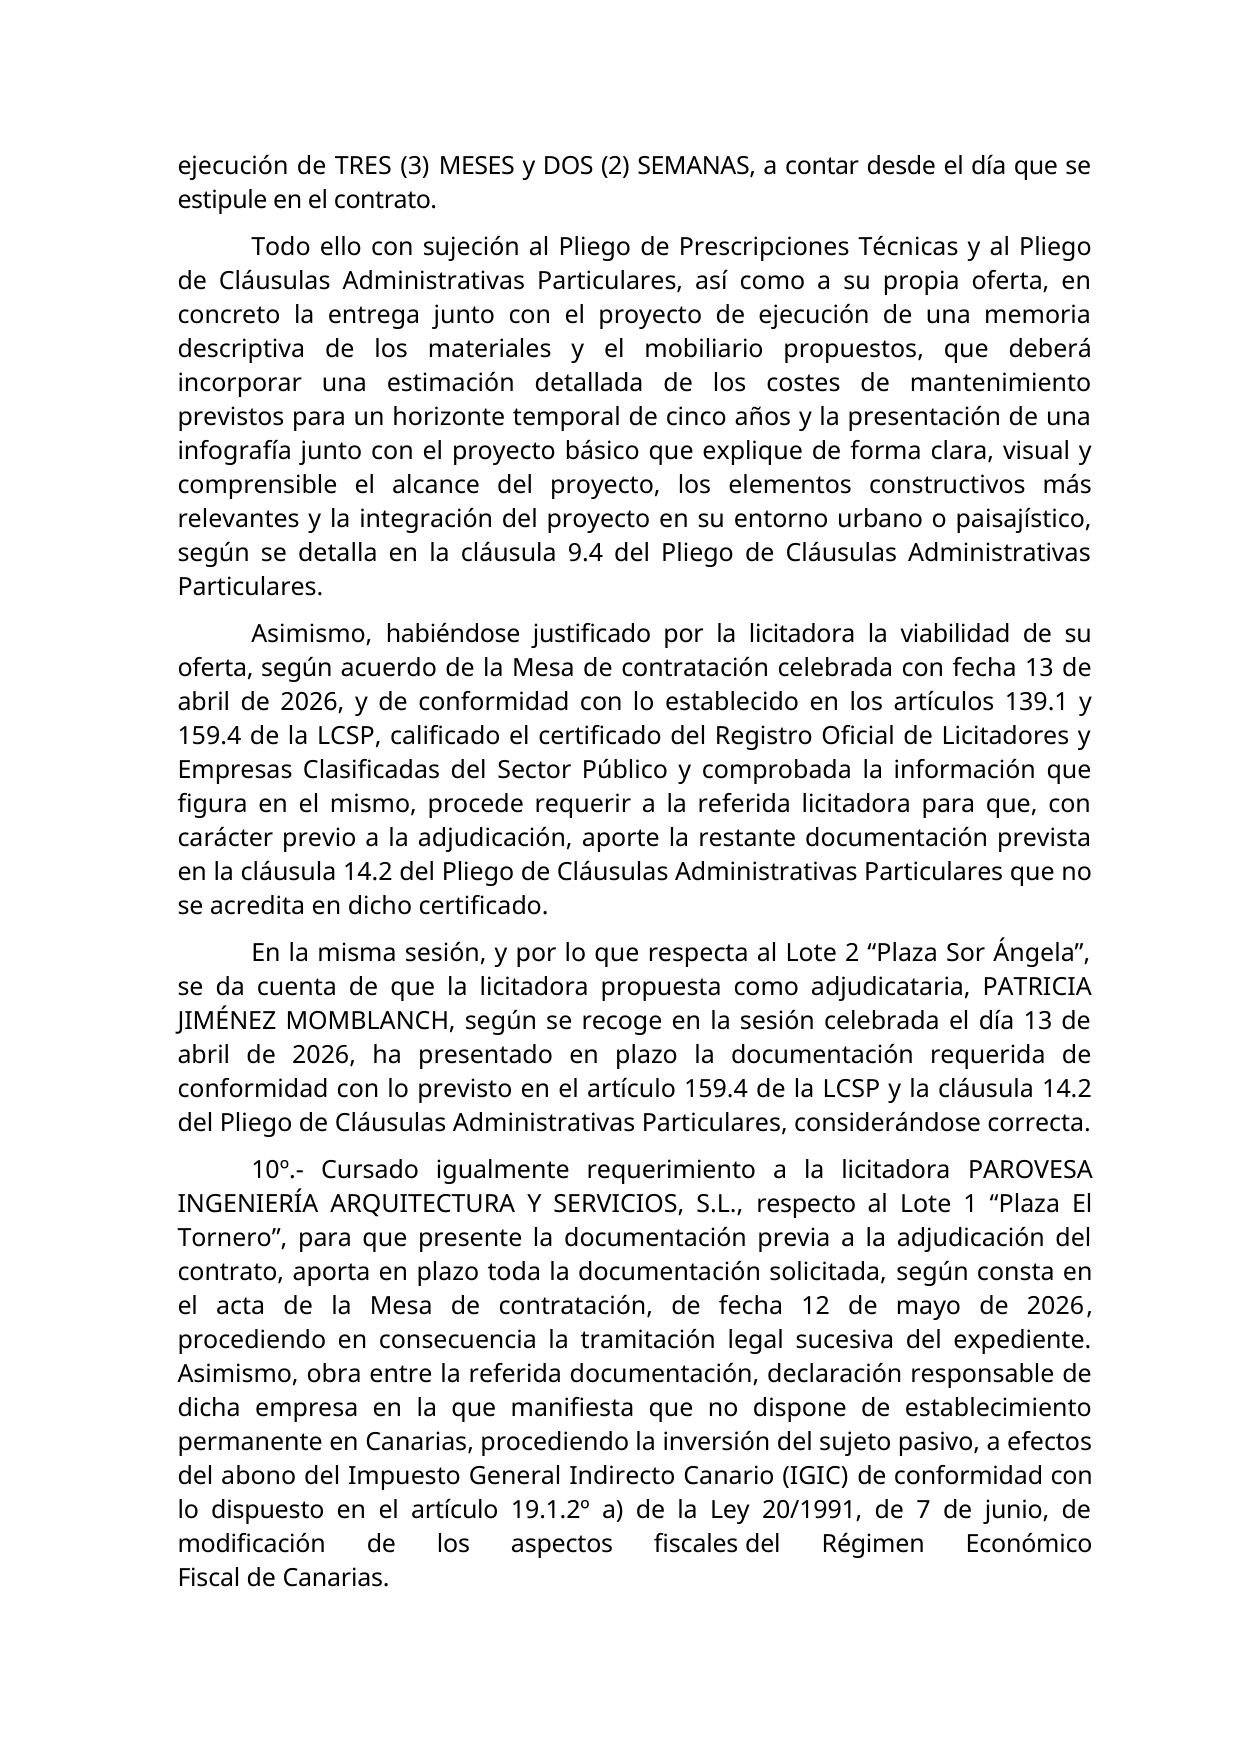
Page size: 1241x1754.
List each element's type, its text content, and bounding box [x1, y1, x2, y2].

text Todo ello con sujeción al Pliego de Prescripciones Técnicas y al Pliego de Cláusulas Administrativas Particulares, así como a su propia oferta, en concreto la entrega junto con el proyecto de ejecución de una memoria descriptiva de los materiales y el mobiliario propuestos, que deberá incorporar una estimación detallada de los costes de mantenimiento previstos para un horizonte temporal de cinco años y la presentación de una infografía junto con el proyecto básico que explique de forma clara, visual y comprensible el alcance del proyecto, los elementos constructivos más relevantes y la integración del proyecto en su entorno urbano o paisajístico, según se detalla en la cláusula 9.4 del Pliego de Cláusulas Administrativas Particulares. [177, 228, 1093, 603]
text 10º.- Cursado igualmente requerimiento a la licitadora PAROVESA INGENIERÍA ARQUITECTURA Y SERVICIOS, S.L., respecto al Lote 1 “Plaza El Tornero”, para que presente la documentación previa a la adjudicación del contrato, aporta en plazo toda la documentación solicitada, según consta en el acta de la Mesa de contratación, de fecha 12 de mayo de 2026, procediendo en consecuencia la tramitación legal sucesiva del expediente. Asimismo, obra entre la referida documentación, declaración responsable de dicha empresa en la que manifiesta que no dispone de establecimiento permanente en Canarias, procediendo la inversión del sujeto pasivo, a efectos del abono del Impuesto General Indirecto Canario (IGIC) de conformidad con lo dispuesto en el artículo 19.1.2º a) de la Ley 20/1991, de 7 de junio, de modificación de los aspectos fiscales del Régimen Económico Fiscal de Canarias. [177, 1151, 1093, 1594]
text Asimismo, habiéndose justificado por la licitadora la viabilidad de su oferta, según acuerdo de la Mesa de contratación celebrada con fecha 13 de abril de 2026, y de conformidad con lo establecido en los artículos 139.1 y 159.4 de la LCSP, calificado el certificado del Registro Oficial de Licitadores y Empresas Clasificadas del Sector Público y comprobada la información que figura en el mismo, procede requerir a la referida licitadora para que, con carácter previo a la adjudicación, aporte la restante documentación prevista en la cláusula 14.2 del Pliego de Cláusulas Administrativas Particulares que no se acredita en dicho certificado. [177, 615, 1093, 922]
text En la misma sesión, y por lo que respecta al Lote 2 “Plaza Sor Ángela”, se da cuenta de que la licitadora propuesta como adjudicataria, PATRICIA JIMÉNEZ MOMBLANCH, según se recoge en la sesión celebrada el día 13 de abril de 2026, ha presentado en plazo la documentación requerida de conformidad con lo previsto en el artículo 159.4 de la LCSP y la cláusula 14.2 del Pliego de Cláusulas Administrativas Particulares, considerándose correcta. [177, 934, 1093, 1139]
text ejecución de TRES (3) MESES y DOS (2) SEMANAS, a contar desde el día que se estipule en el contrato. [177, 148, 1093, 216]
